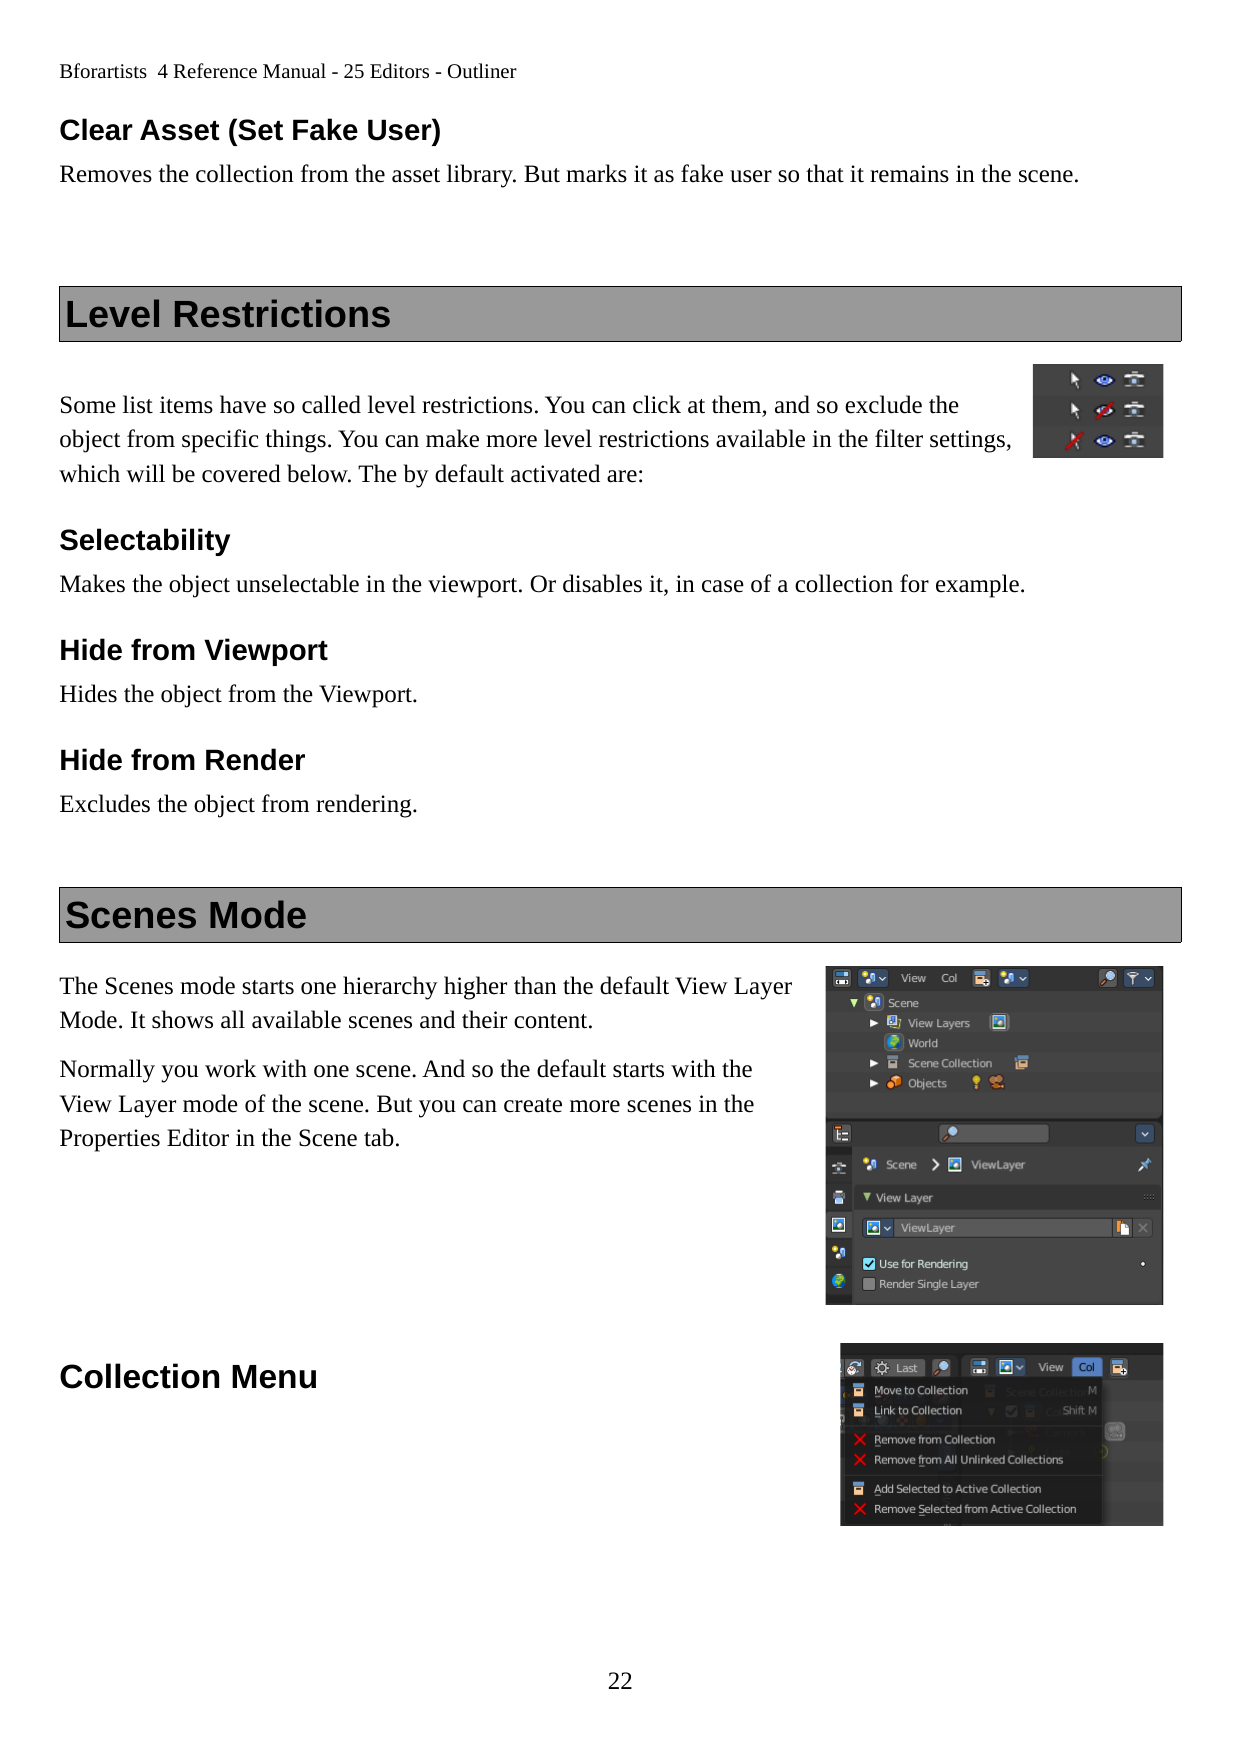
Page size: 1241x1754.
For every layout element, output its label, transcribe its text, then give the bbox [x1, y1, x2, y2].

table_header Level Restrictions [60, 287, 1181, 341]
subtitle Selectability [59, 523, 1181, 556]
text Hides the object from the Viewport. [59, 679, 1181, 708]
table_header Scenes Mode [60, 888, 1181, 942]
text Removes the collection from the asset library. But marks it as fake user so that it remains in the scene. [59, 159, 1181, 188]
text Excludes the object from rendering. [59, 789, 1181, 817]
subtitle Hide from Viewport [59, 633, 1181, 666]
text The Scenes mode starts one hierarchy higher than the default View Layer Mode. It shows all available scenes and their content. [59, 971, 825, 1034]
subtitle Clear Asset (Set Fake User) [59, 113, 1181, 146]
picture [840, 1343, 1164, 1526]
picture [1032, 364, 1164, 458]
text Some list items have so called level restrictions. You can click at them, and so exclude the object from specific things. You can make more level restrictions available in the filter settings, which will be covered below. The by default activated are: [59, 390, 1181, 488]
subtitle Hide from Render [59, 742, 1181, 776]
text Normally you work with one scene. And so the default starts with the View Layer mode of the scene. But you can create more scenes in the Properties Editor in the Scene tab. [59, 1054, 825, 1152]
subtitle [1164, 1357, 1181, 1396]
subtitle Collection Menu [59, 1357, 840, 1396]
text Makes the object unselectable in the viewport. Or disables it, in case of a collection for example. [59, 569, 1181, 598]
picture [825, 966, 1164, 1305]
